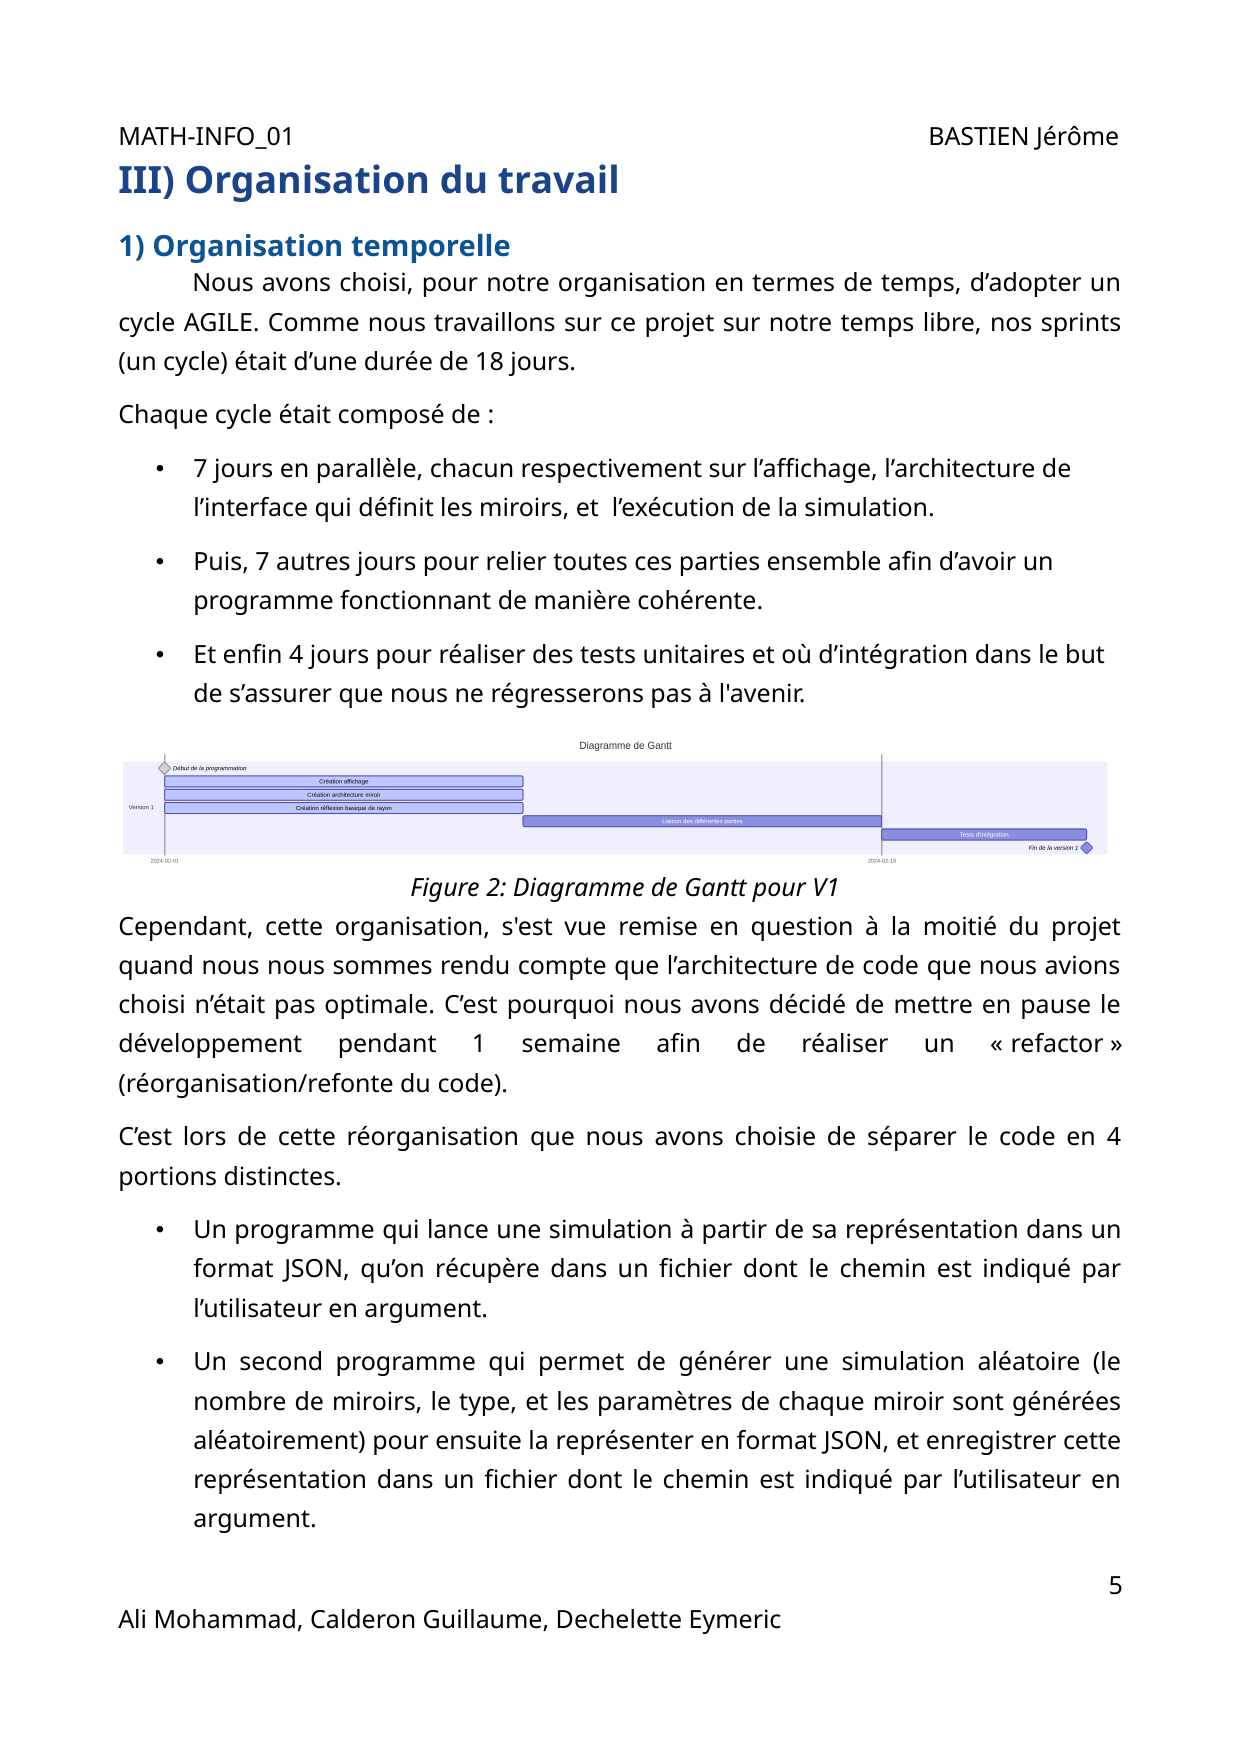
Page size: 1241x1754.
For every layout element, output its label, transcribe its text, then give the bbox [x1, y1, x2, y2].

list Et enfin 4 jours pour réaliser des tests unitaires et où d’intégration dans le but de s’assurer que nous ne régresserons pas à l'avenir. [156, 637, 1122, 710]
list Un programme qui lance une simulation à partir de sa représentation dans un format JSON, qu’on récupère dans un fichier dont le chemin est indiqué par l’utilisateur en argument. [156, 1212, 1122, 1324]
list Puis, 7 autres jours pour relier toutes ces parties ensemble afin d’avoir un programme fonctionnant de manière cohérente. [156, 544, 1122, 617]
picture [123, 788, 1128, 812]
list 7 jours en parallèle, chacun respectivement sur l’affichage, l’architecture de l’interface qui définit les miroirs, et l’exécution de la simulation. [156, 451, 1122, 524]
text Cependant, cette organisation, s'est vue remise en question à la moitié du projet quand nous nous sommes rendu compte que l’architecture de code que nous avions choisi n’était pas optimale. C’est pourquoi nous avons décidé de mettre en pause le développement pendant 1 semaine afin de réaliser un « refactor » (réorganisation/refonte du code). [118, 721, 1127, 1099]
list Un second programme qui permet de générer une simulation aléatoire (le nombre de miroirs, le type, et les paramètres de chaque miroir sont générées aléatoirement) pour ensuite la représenter en format JSON, et enregistrer cette représentation dans un fichier dont le chemin est indiqué par l’utilisateur en argument. [156, 1344, 1122, 1535]
text C’est lors de cette réorganisation que nous avons choisie de séparer le code en 4 portions distinctes. [118, 1119, 1122, 1192]
subtitle III) Organisation du travail [118, 153, 1122, 204]
subtitle 1) Organisation temporelle [118, 225, 1122, 265]
text Chaque cycle était composé de : [118, 397, 1122, 431]
text Figure 2: Diagramme de Gantt pour V1 [123, 812, 1127, 903]
text [123, 733, 1127, 788]
text Nous avons choisi, pour notre organisation en termes de temps, d’adopter un cycle AGILE. Comme nous travaillons sur ce projet sur notre temps libre, nos sprints (un cycle) était d’une durée de 18 jours. [118, 265, 1122, 377]
